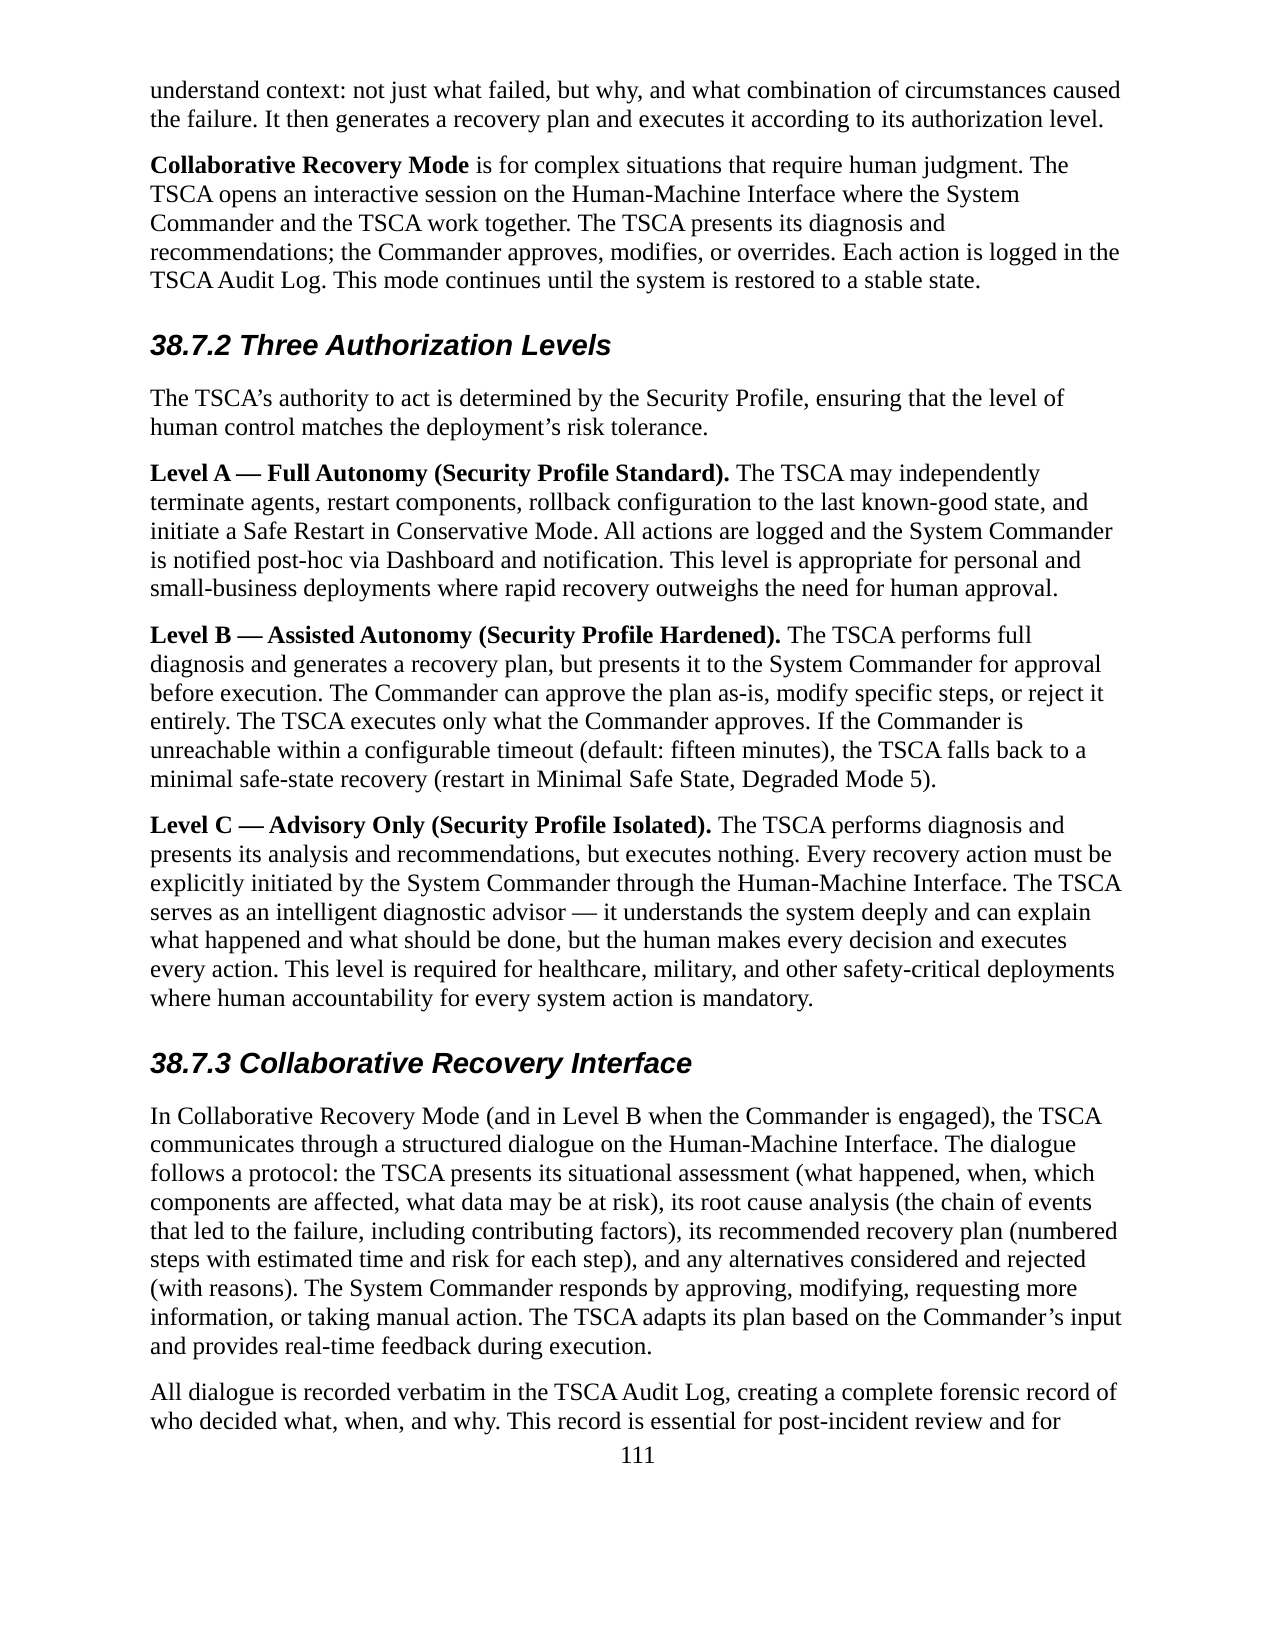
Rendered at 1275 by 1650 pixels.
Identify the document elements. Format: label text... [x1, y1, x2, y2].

text understand context: not just what failed, but why, and what combination of circumstances caused the failure. It then generates a recovery plan and executes it according to its authorization level. [150, 75, 1125, 132]
text Collaborative Recovery Mode is for complex situations that require human judgment. The TSCA opens an interactive session on the Human-Machine Interface where the System Commander and the TSCA work together. The TSCA presents its diagnosis and recommendations; the Commander approves, modifies, or overrides. Each action is logged in the TSCA Audit Log. This mode continues until the system is restored to a stable state. [150, 150, 1125, 294]
text Level C — Advisory Only (Security Profile Isolated). The TSCA performs diagnosis and presents its analysis and recommendations, but executes nothing. Every recovery action must be explicitly initiated by the System Commander through the Human-Machine Interface. The TSCA serves as an intelligent diagnostic advisor — it understands the system deeply and can explain what happened and what should be done, but the human makes every decision and executes every action. This level is required for healthcare, military, and other safety-critical deployments where human accountability for every system action is mandatory. [150, 811, 1125, 1012]
text Level B — Assisted Autonomy (Security Profile Hardened). The TSCA performs full diagnosis and generates a recovery plan, but presents it to the System Commander for approval before execution. The Commander can approve the plan as-is, modify specific steps, or reject it entirely. The TSCA executes only what the Commander approves. If the Commander is unreachable within a configurable timeout (default: fifteen minutes), the TSCA falls back to a minimal safe-state recovery (restart in Minimal Safe State, Degraded Mode 5). [150, 620, 1125, 793]
text All dialogue is recorded verbatim in the TSCA Audit Log, creating a complete forensic record of who decided what, when, and why. This record is essential for post-incident review and for [150, 1377, 1125, 1435]
text Level A — Full Autonomy (Security Profile Standard). The TSCA may independently terminate agents, restart components, rollback configuration to the last known-good state, and initiate a Safe Restart in Conservative Mode. All actions are logged and the System Commander is notified post-hoc via Dashboard and notification. This level is appropriate for personal and small-business deployments where rapid recovery outweighs the need for human approval. [150, 458, 1125, 602]
text The TSCA’s authority to act is determined by the Security Profile, ensuring that the level of human control matches the deployment’s risk tolerance. [150, 383, 1125, 441]
subtitle 38.7.2 Three Authorization Levels [150, 328, 1125, 362]
text In Collaborative Recovery Mode (and in Level B when the Commander is engaged), the TSCA communicates through a structured dialogue on the Human-Machine Interface. The dialogue follows a protocol: the TSCA presents its situational assessment (what happened, when, which components are affected, what data may be at risk), its root cause analysis (the chain of events that led to the failure, including contributing factors), its recommended recovery plan (numbered steps with estimated time and risk for each step), and any alternatives considered and rejected (with reasons). The System Commander responds by approving, modifying, requesting more information, or taking manual action. The TSCA adapts its plan based on the Commander’s input and provides real-time feedback during execution. [150, 1101, 1125, 1359]
subtitle 38.7.3 Collaborative Recovery Interface [150, 1046, 1125, 1079]
